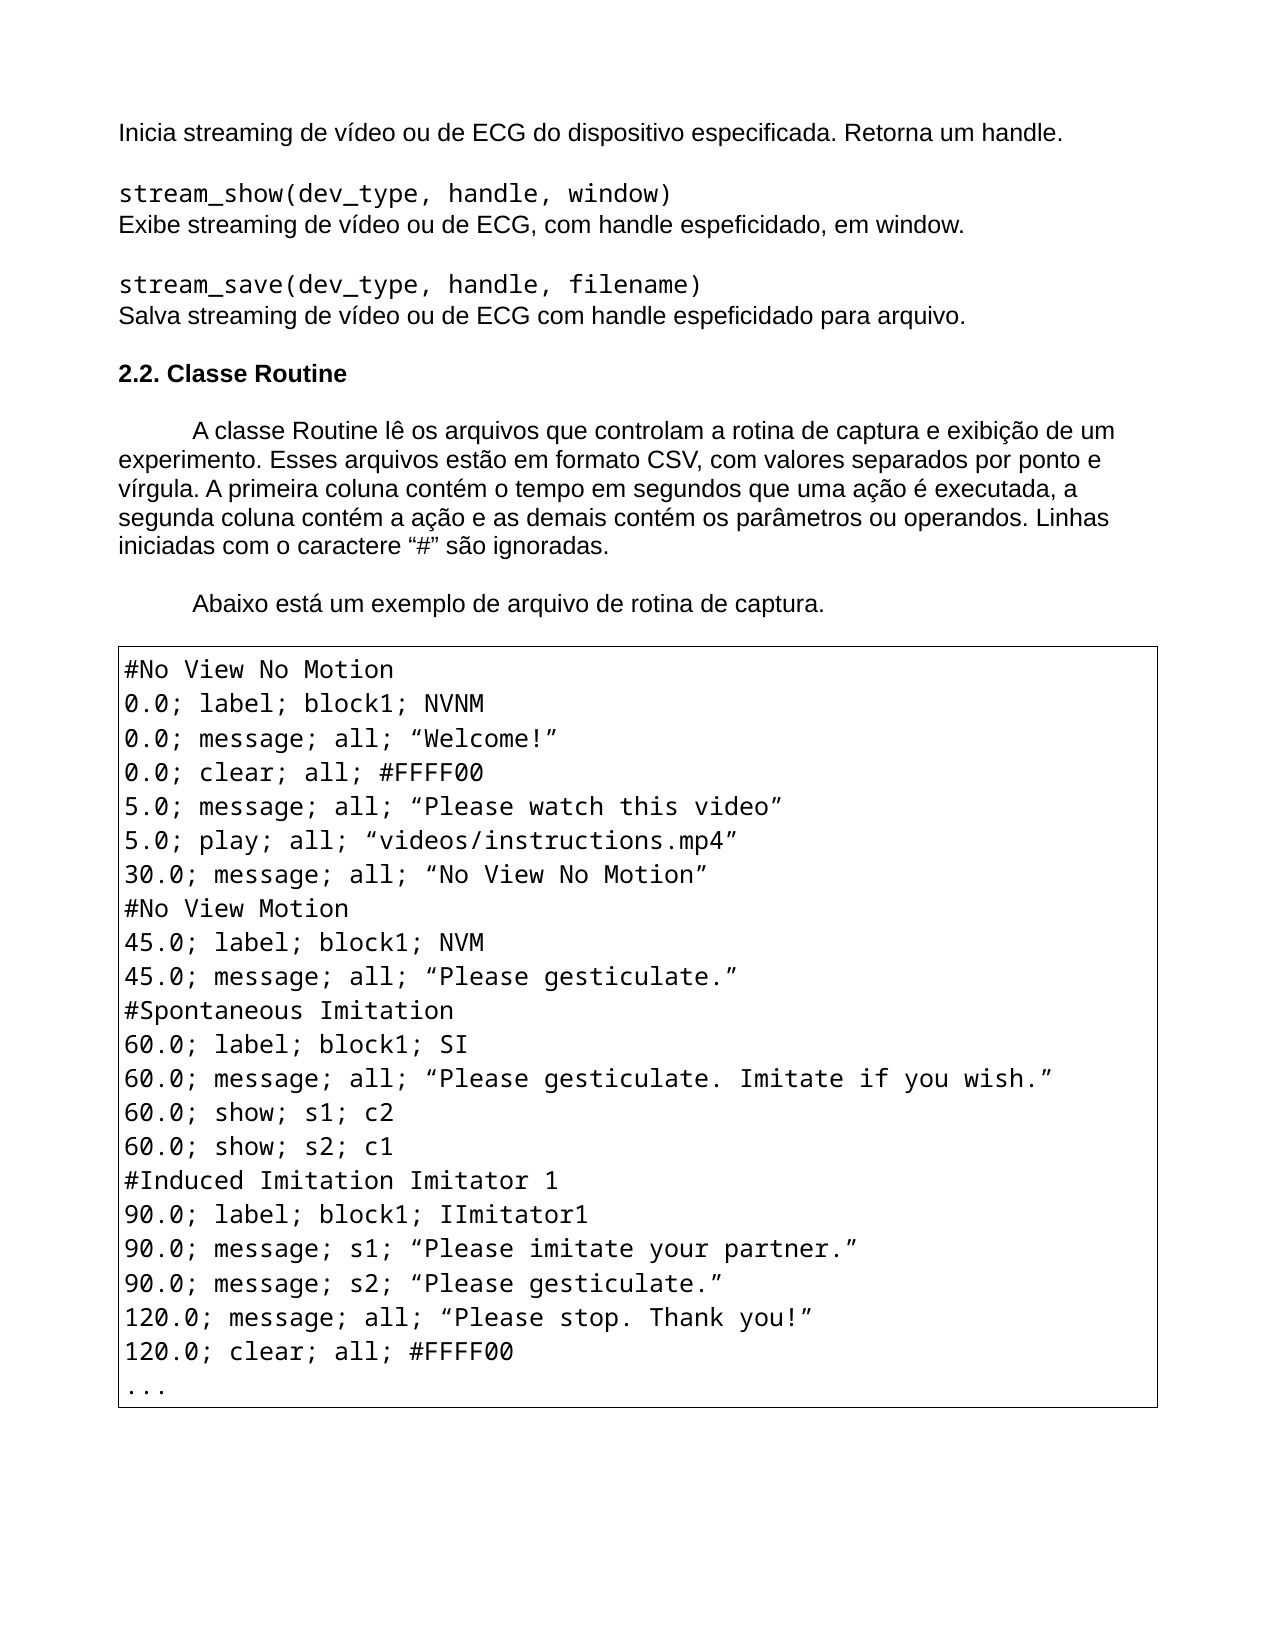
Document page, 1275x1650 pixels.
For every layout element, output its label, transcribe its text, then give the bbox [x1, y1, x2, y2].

text A classe Routine lê os arquivos que controlam a rotina de captura e exibição de um experimento. Esses arquivos estão em formato CSV, com valores separados por ponto e vírgula. A primeira coluna contém o tempo em segundos que uma ação é executada, a segunda coluna contém a ação e as demais contém os parâmetros ou operandos. Linhas iniciadas com o caractere “#” são ignoradas. [118, 416, 1157, 560]
text stream_show(dev_type, handle, window) [118, 176, 1157, 210]
text Exibe streaming de vídeo ou de ECG, com handle espeficidado, em window. [118, 210, 1157, 238]
text Salva streaming de vídeo ou de ECG com handle espeficidado para arquivo. [118, 301, 1157, 330]
text Inicia streaming de vídeo ou de ECG do dispositivo especificada. Retorna um handle. [118, 118, 1157, 147]
text stream_save(dev_type, handle, filename) [118, 267, 1157, 301]
text Abaixo está um exemplo de arquivo de rotina de captura. [118, 589, 1157, 617]
table_header #No View No Motion 0.0; label; block1; NVNM 0.0; message; all; “Welcome!” 0.0; clear; all; #FFFF00 5.0; message; all; “Please watch this video” 5.0; play; all; “videos/instructions.mp4” 30.0; message; all; “No View No Motion” #No View Motion 45.0; label; block1; NVM 45.0; message; all; “Please gesticulate.” #Spontaneous Imitation 60.0; label; block1; SI 60.0; message; all; “Please gesticulate. Imitate if you wish.” 60.0; show; s1; c2 60.0; show; s2; c1 #Induced Imitation Imitator 1 90.0; label; block1; IImitator1 90.0; message; s1; “Please imitate your partner.” 90.0; message; s2; “Please gesticulate.” 120.0; message; all; “Please stop. Thank you!” 120.0; clear; all; #FFFF00 ... [119, 647, 1157, 1407]
text 2.2. Classe Routine [118, 359, 1157, 387]
